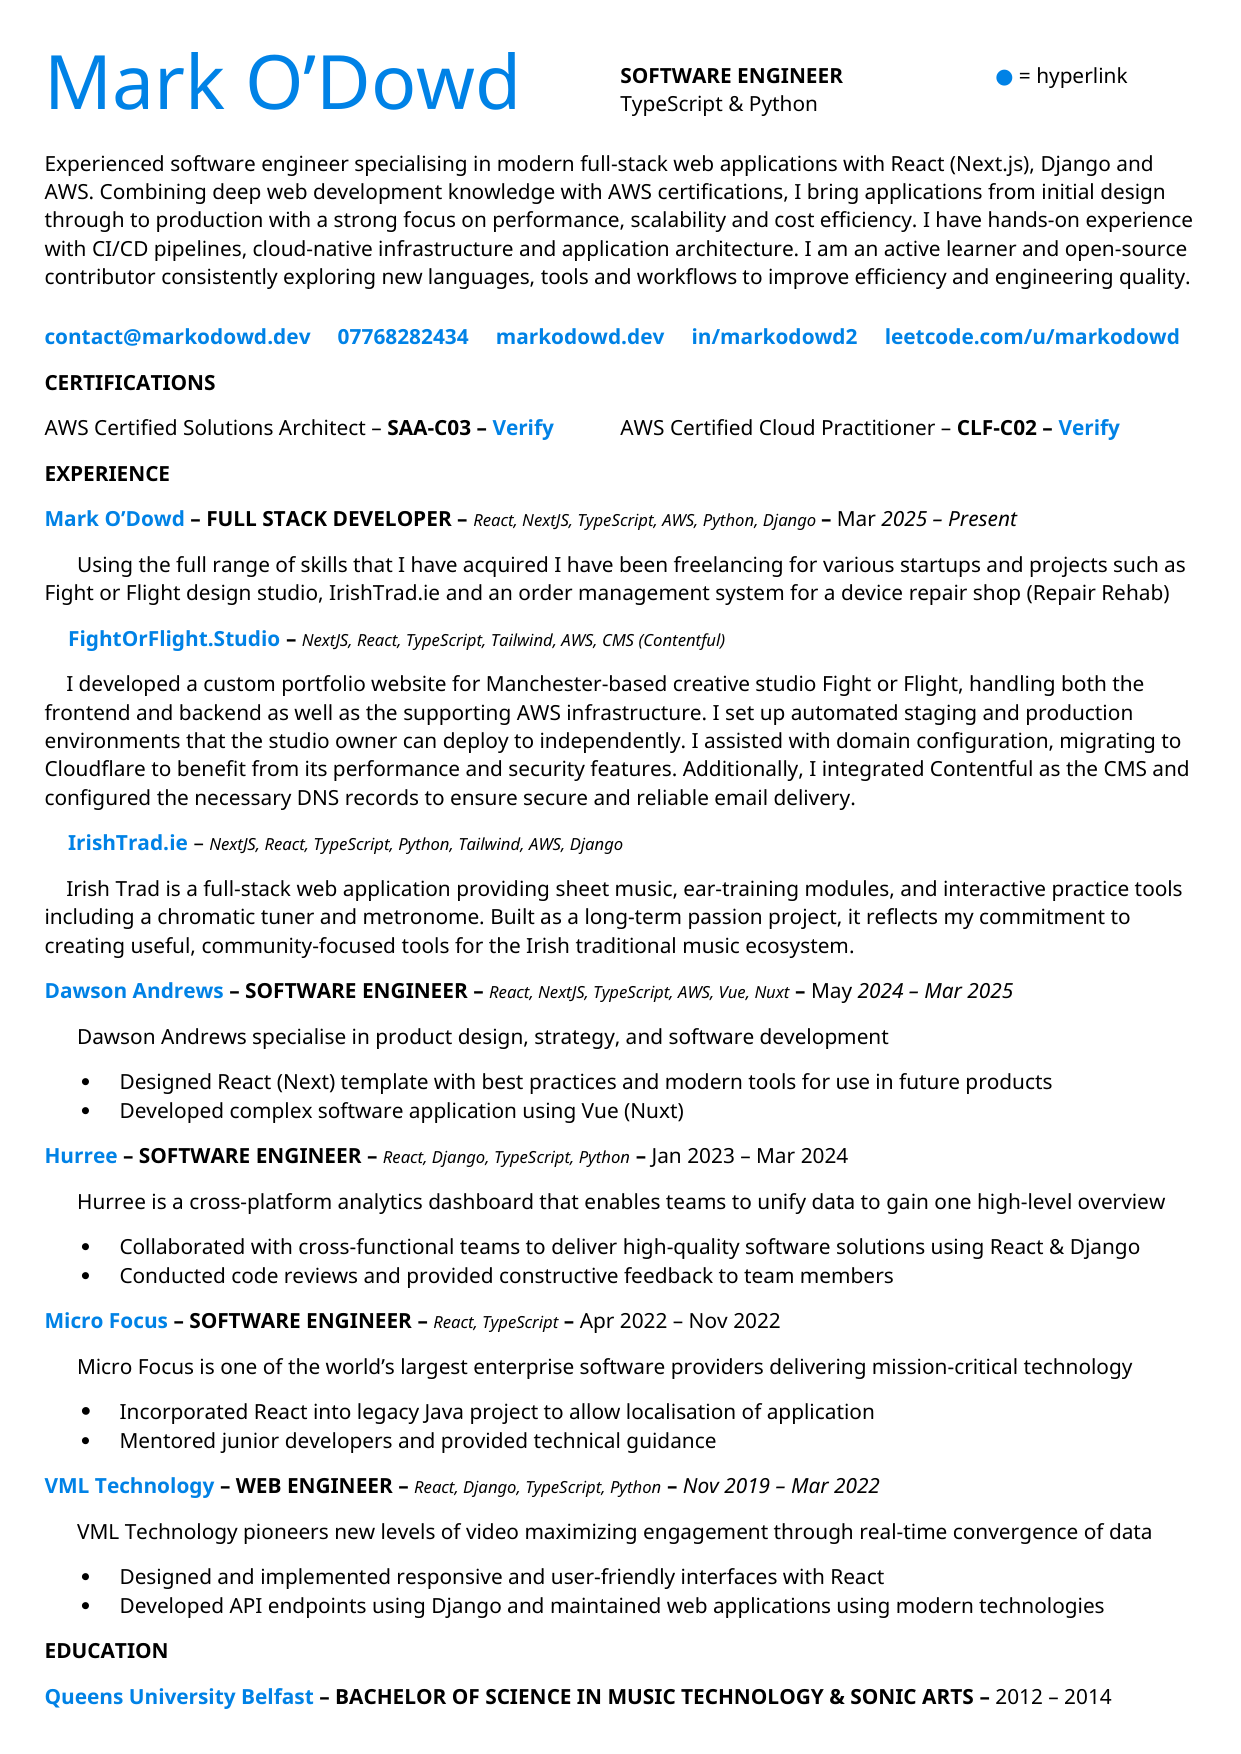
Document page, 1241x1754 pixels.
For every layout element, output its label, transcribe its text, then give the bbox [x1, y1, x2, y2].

list Designed React (Next) template with best practices and modern tools for use in future products [82, 1067, 1196, 1096]
list Conducted code reviews and provided constructive feedback to team members [82, 1261, 1196, 1289]
text Hurree – SOFTWARE ENGINEER – React, Django, TypeScript, Python – Jan 2023 – Mar 2024 [44, 1141, 1196, 1170]
text Using the full range of skills that I have acquired I have been freelancing for various startups and projects such as Fight or Flight design studio, IrishTrad.ie and an order management system for a device repair shop (Repair Rehab) [44, 550, 1196, 607]
text I developed a custom portfolio website for Manchester-based creative studio Fight or Flight, handling both the frontend and backend as well as the supporting AWS infrastructure. I set up automated staging and production environments that the studio owner can deploy to independently. I assisted with domain configuration, migrating to Cloudflare to benefit from its performance and security features. Additionally, I integrated Contentful as the CMS and configured the necessary DNS records to ensure secure and reliable email delivery. [44, 669, 1196, 811]
text AWS Certified Cloud Practitioner – CLF-C02 – Verify [620, 413, 1196, 442]
list Incorporated React into legacy Java project to allow localisation of application [82, 1397, 1196, 1426]
text Hurree is a cross-platform analytics dashboard that enables teams to unify data to gain one high-level overview [44, 1187, 1196, 1215]
text VML Technology pioneers new levels of video maximizing engagement through real-time convergence of data [44, 1517, 1196, 1545]
list Developed complex software application using Vue (Nuxt) [82, 1096, 1196, 1124]
list FightOrFlight.Studio – NextJS, React, TypeScript, Tailwind, AWS, CMS (Contentful) [44, 624, 1196, 652]
text AWS Certified Solutions Architect – SAA-C03 – Verify [44, 413, 620, 442]
list IrishTrad.ie – NextJS, React, TypeScript, Python, Tailwind, AWS, Django [44, 828, 1196, 857]
text Mark O’Dowd [44, 29, 620, 132]
text EXPERIENCE [44, 459, 1196, 487]
text Dawson Andrews specialise in product design, strategy, and software development [44, 1022, 1196, 1050]
text VML Technology – WEB ENGINEER – React, Django, TypeScript, Python – Nov 2019 – Mar 2022 [44, 1471, 1196, 1500]
text SOFTWARE ENGINEER ● = hyperlink [620, 61, 1196, 89]
text Dawson Andrews – SOFTWARE ENGINEER – React, NextJS, TypeScript, AWS, Vue, Nuxt – May 2024 – Mar 2025 [44, 976, 1196, 1005]
list Designed and implemented responsive and user-friendly interfaces with React [82, 1562, 1196, 1591]
text Irish Trad is a full-stack web application providing sheet music, ear-training modules, and interactive practice tools including a chromatic tuner and metronome. Built as a long-term passion project, it reflects my commitment to creating useful, community-focused tools for the Irish traditional music ecosystem. [44, 874, 1196, 959]
list Mentored junior developers and provided technical guidance [82, 1426, 1196, 1454]
text Micro Focus – SOFTWARE ENGINEER – React, TypeScript – Apr 2022 – Nov 2022 [44, 1306, 1196, 1335]
text CERTIFICATIONS [44, 368, 1196, 396]
text contact@markodowd.dev 07768282434 markodowd.dev in/markodowd2 leetcode.com/u/markodowd [44, 322, 1196, 351]
text Micro Focus is one of the world’s largest enterprise software providers delivering mission-critical technology [44, 1352, 1196, 1380]
text EDUCATION [44, 1636, 1196, 1665]
text TypeScript & Python [620, 89, 1196, 118]
text Mark O’Dowd – FULL STACK DEVELOPER – React, NextJS, TypeScript, AWS, Python, Django – Mar 2025 – Present [44, 504, 1196, 533]
list Developed API endpoints using Django and maintained web applications using modern technologies [82, 1591, 1196, 1619]
list Collaborated with cross-functional teams to deliver high-quality software solutions using React & Django [82, 1232, 1196, 1261]
text Queens University Belfast – BACHELOR OF SCIENCE IN MUSIC TECHNOLOGY & SONIC ARTS – 2012 – 2014 [44, 1682, 1196, 1710]
text Experienced software engineer specialising in modern full-stack web applications with React (Next.js), Django and AWS. Combining deep web development knowledge with AWS certifications, I bring applications from initial design through to production with a strong focus on performance, scalability and cost efficiency. I have hands-on experience with CI/CD pipelines, cloud-native infrastructure and application architecture. I am an active learner and open-source contributor consistently exploring new languages, tools and workflows to improve efficiency and engineering quality. [44, 149, 1196, 291]
